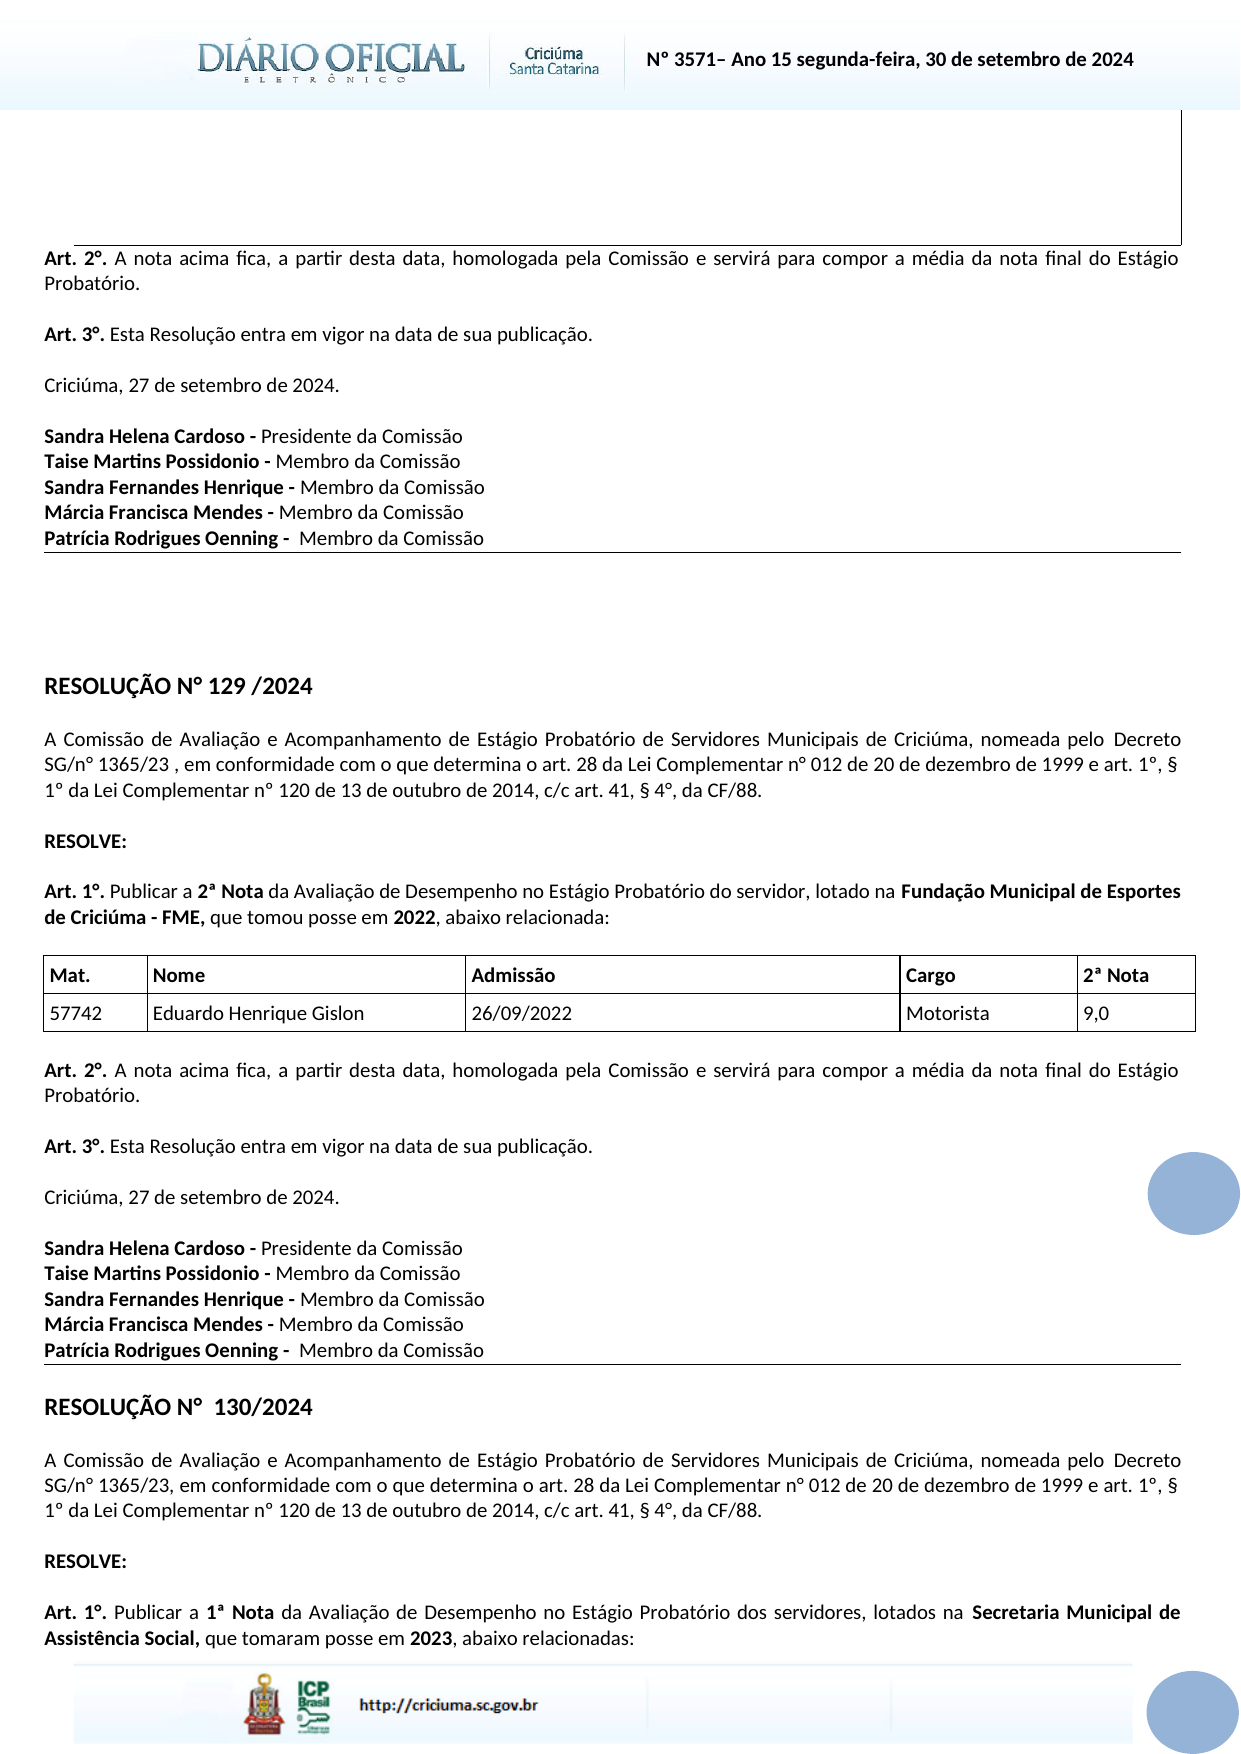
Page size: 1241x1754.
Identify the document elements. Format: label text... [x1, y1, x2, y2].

text RESOLUÇÃO N° 129 /2024 [44, 670, 1181, 701]
text Art. 2°. A nota acima fica, a partir desta data, homologada pela Comissão e servirá para compor a média da nota final do Estágio Probatório. [44, 1057, 1181, 1108]
table_cell 9,0 [1078, 994, 1195, 1031]
table_header Nome [148, 956, 465, 993]
text Taise Martins Possidonio - Membro da Comissão [44, 448, 1181, 474]
text A Comissão de Avaliação e Acompanhamento de Estágio Probatório de Servidores Municipais de Criciúma, nomeada pelo Decreto SG/n° 1365/23 , em conformidade com o que determina o art. 28 da Lei Complementar n° 012 de 20 de dezembro de 1999 e art. 1º, § 1º da Lei Complementar nº 120 de 13 de outubro de 2014, c/c art. 41, § 4°, da CF/88. [44, 726, 1181, 802]
table_cell 57742 [44, 994, 147, 1031]
text RESOLVE: [44, 1548, 1181, 1574]
text Art. 2°. A nota acima fica, a partir desta data, homologada pela Comissão e servirá para compor a média da nota final do Estágio Probatório. [44, 245, 1181, 296]
text A Comissão de Avaliação e Acompanhamento de Estágio Probatório de Servidores Municipais de Criciúma, nomeada pelo Decreto SG/n° 1365/23, em conformidade com o que determina o art. 28 da Lei Complementar n° 012 de 20 de dezembro de 1999 e art. 1º, § 1º da Lei Complementar nº 120 de 13 de outubro de 2014, c/c art. 41, § 4°, da CF/88. [44, 1447, 1181, 1523]
text Taise Martins Possidonio - Membro da Comissão [44, 1261, 1181, 1286]
table_header Mat. [44, 956, 147, 993]
text Patrícia Rodrigues Oenning - Membro da Comissão [44, 525, 1181, 552]
text RESOLVE: [44, 828, 1181, 853]
text Sandra Helena Cardoso - Presidente da Comissão [44, 1235, 1181, 1261]
text Art. 3°. Esta Resolução entra em vigor na data de sua publicação. [44, 1133, 1181, 1159]
text Patrícia Rodrigues Oenning - Membro da Comissão [44, 1337, 1181, 1364]
text Art. 1°. Publicar a 2ª Nota da Avaliação de Desempenho no Estágio Probatório do servidor, lotado na Fundação Municipal de Esportes de Criciúma - FME, que tomou posse em 2022, abaixo relacionada: [44, 879, 1181, 929]
text Art. 1°. Publicar a 1ª Nota da Avaliação de Desempenho no Estágio Probatório dos servidores, lotados na Secretaria Municipal de Assistência Social, que tomaram posse em 2023, abaixo relacionadas: [44, 1599, 1181, 1650]
text Márcia Francisca Mendes - Membro da Comissão [44, 499, 1181, 525]
table_cell Eduardo Henrique Gislon [148, 994, 465, 1031]
text RESOLUÇÃO N° 130/2024 [44, 1391, 1181, 1421]
text Sandra Fernandes Henrique - Membro da Comissão [44, 1286, 1181, 1311]
table_header Admissão [466, 956, 899, 993]
table_cell 26/09/2022 [466, 994, 899, 1031]
table_header 2ª Nota [1078, 956, 1195, 993]
text Márcia Francisca Mendes - Membro da Comissão [44, 1311, 1181, 1337]
text Sandra Helena Cardoso - Presidente da Comissão [44, 423, 1181, 448]
text Criciúma, 27 de setembro de 2024. [44, 1184, 1151, 1210]
table_header Cargo [901, 956, 1077, 993]
text Sandra Fernandes Henrique - Membro da Comissão [44, 474, 1181, 499]
text Criciúma, 27 de setembro de 2024. [44, 372, 1181, 398]
text Art. 3°. Esta Resolução entra em vigor na data de sua publicação. [44, 321, 1181, 347]
table_cell Motorista [901, 994, 1077, 1031]
